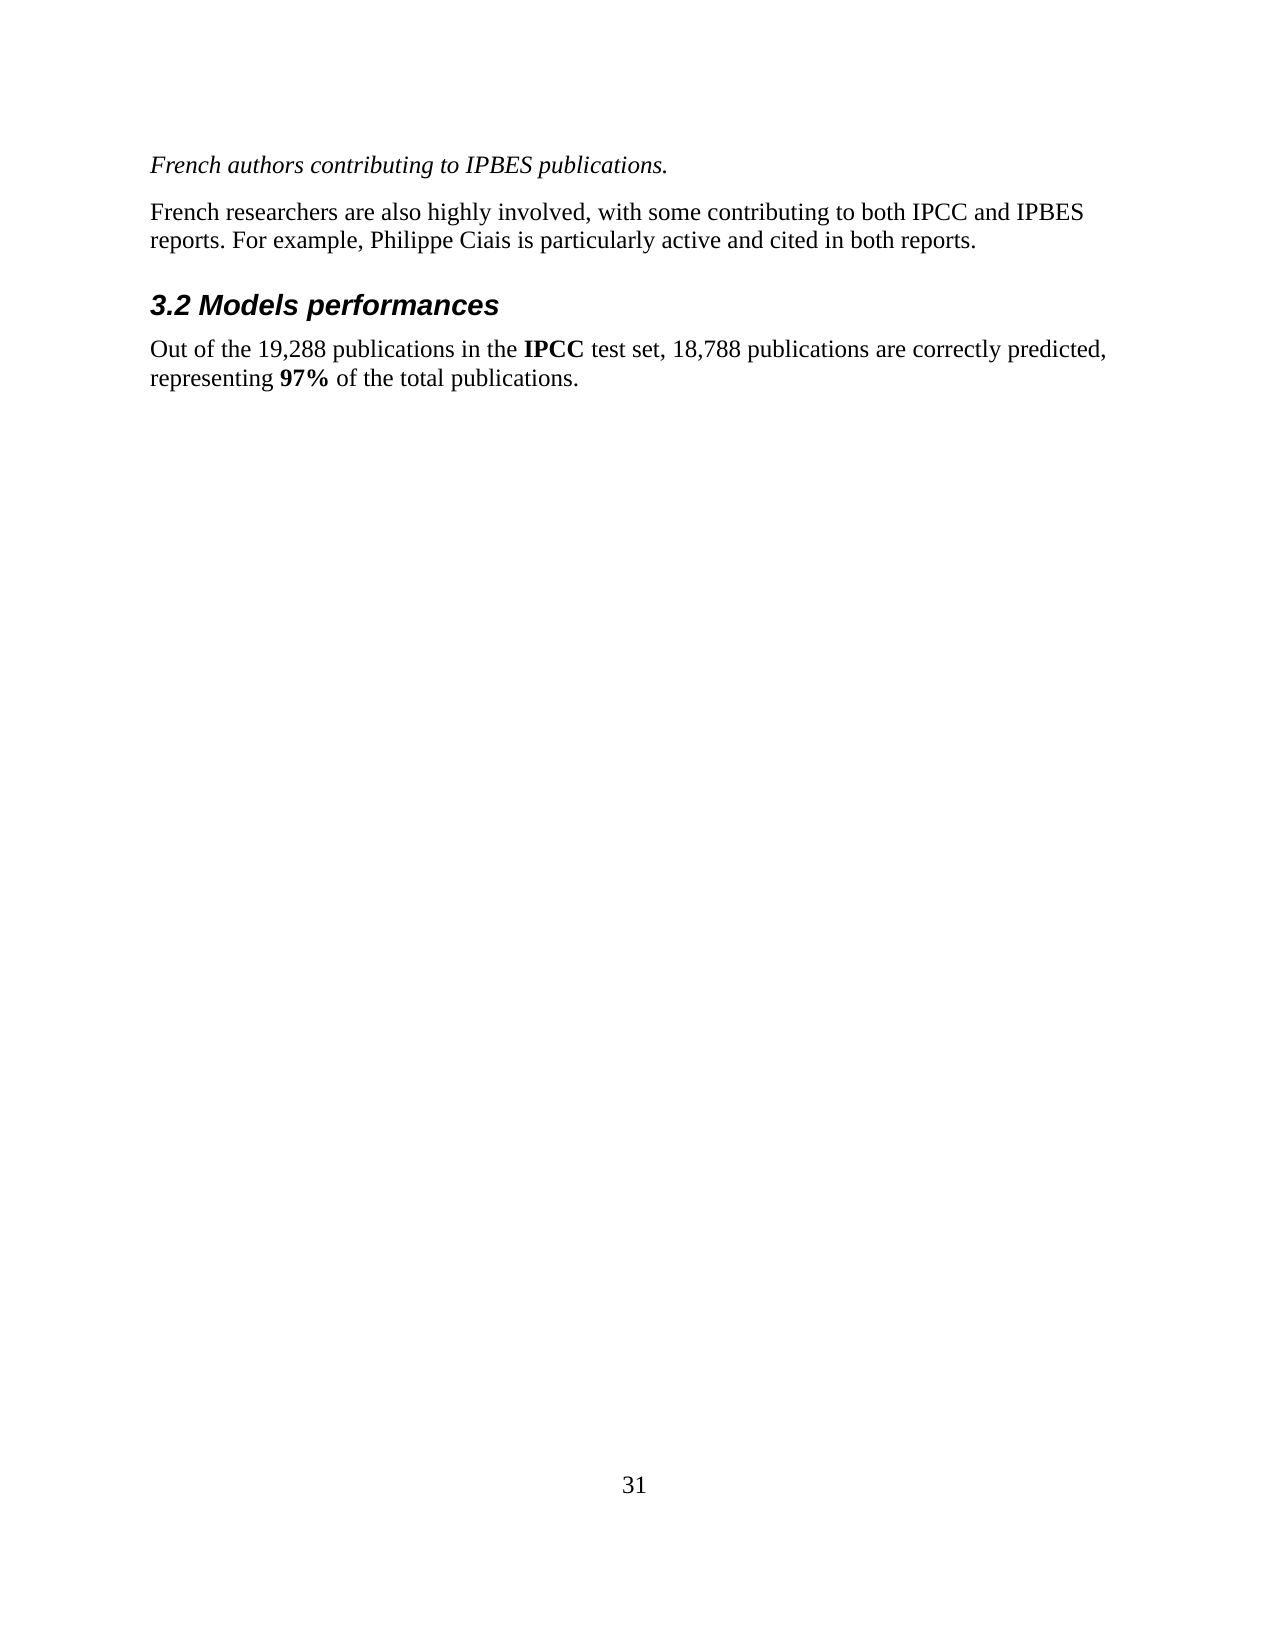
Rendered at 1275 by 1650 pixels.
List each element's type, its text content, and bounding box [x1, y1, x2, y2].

text Out of the 19,288 publications in the IPCC test set, 18,788 publications are correctly predicted, representing 97% of the total publications. [150, 334, 1125, 392]
text French researchers are also highly involved, with some contributing to both IPCC and IPBES reports. For example, Philippe Ciais is particularly active and cited in both reports. [150, 197, 1125, 254]
subtitle 3.2 Models performances [150, 288, 1125, 322]
text French authors contributing to IPBES publications. [150, 150, 1125, 179]
